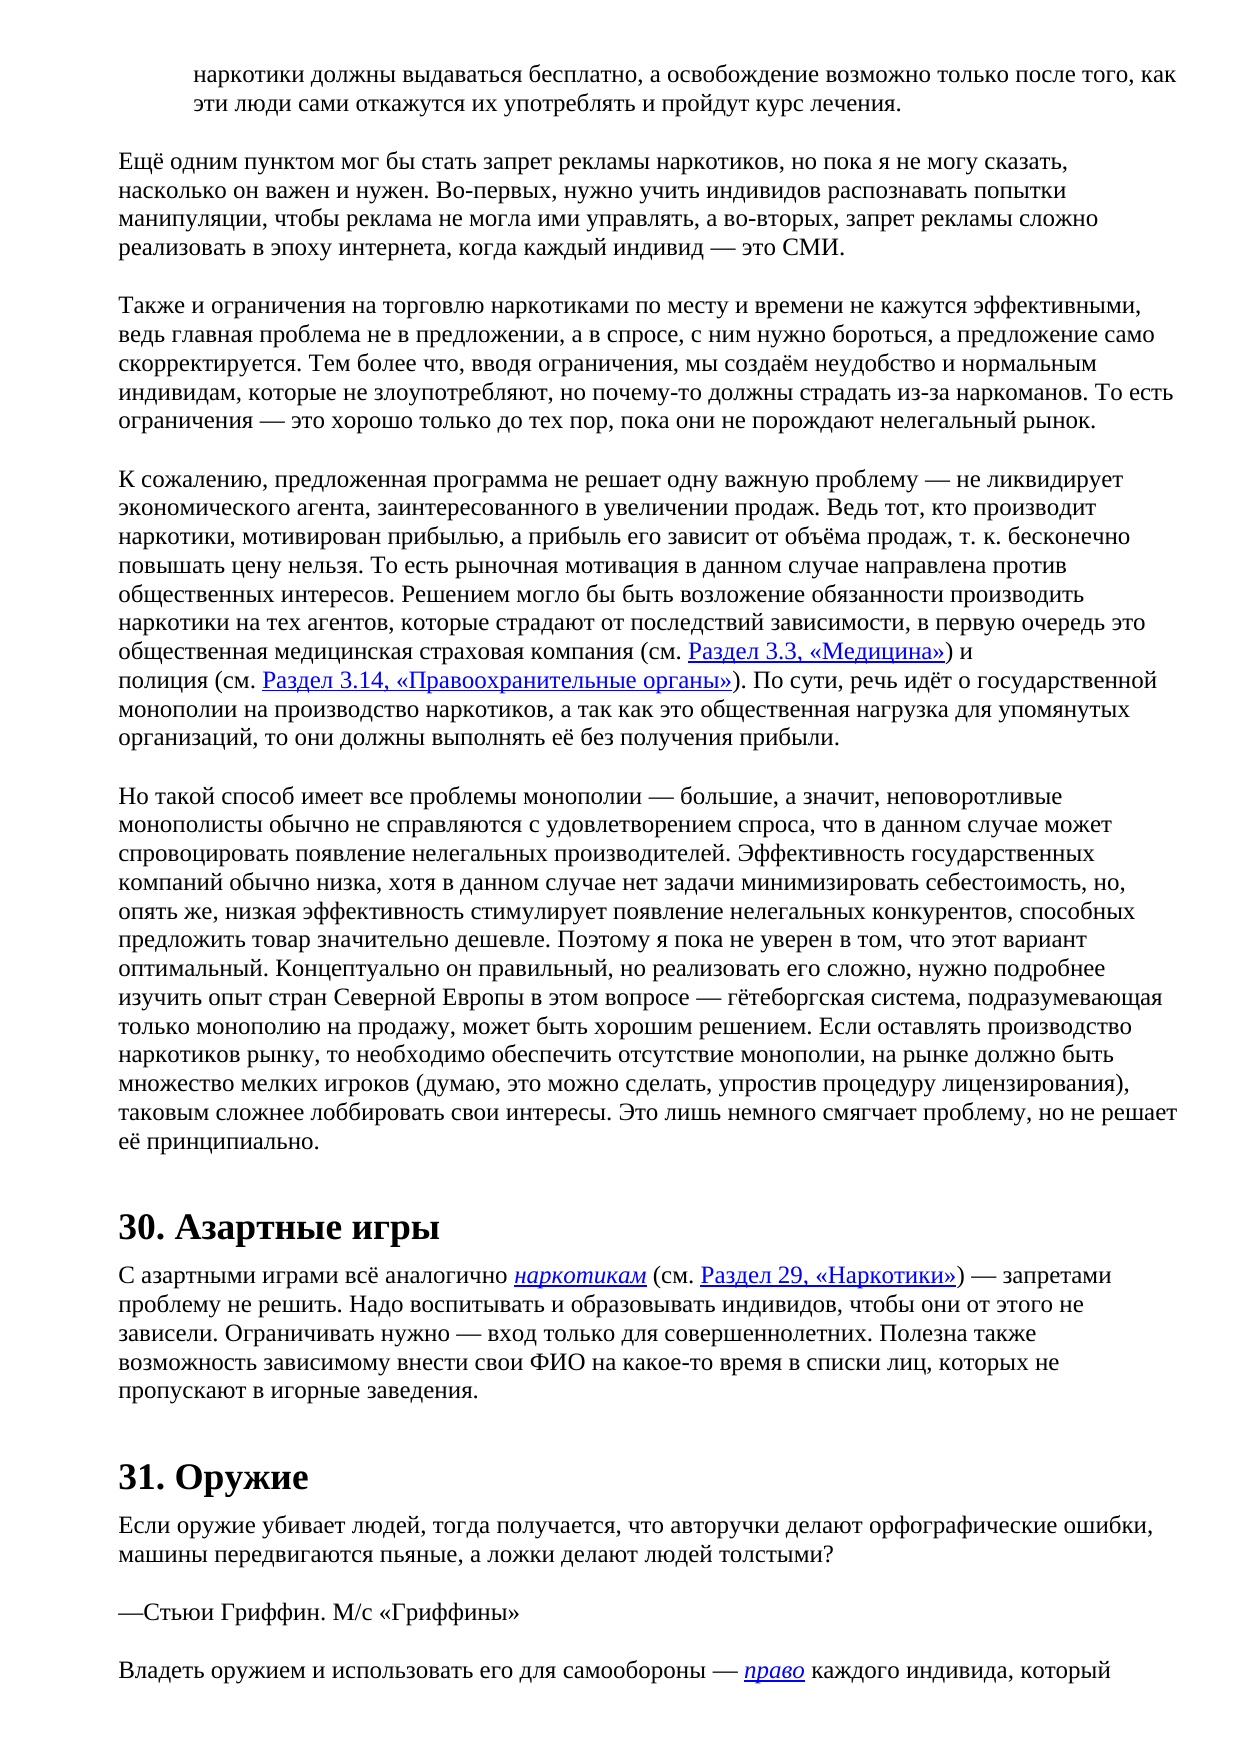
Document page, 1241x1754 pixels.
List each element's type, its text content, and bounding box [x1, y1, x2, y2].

subtitle 30. Азартные игры [118, 1205, 1181, 1248]
text Ещё одним пунктом мог бы стать запрет рекламы наркотиков, но пока я не могу сказать, насколько он важен и нужен. Во-первых, нужно учить индивидов распознавать попытки манипуляции, чтобы реклама не могла ими управлять, а во-вторых, запрет рекламы сложно реализовать в эпоху интернета, когда каждый индивид — это СМИ. [118, 146, 1181, 261]
text Но такой способ имеет все проблемы монополии — большие, а значит, неповоротливые монополисты обычно не справляются с удовлетворением спроса, что в данном случае может спровоцировать появление нелегальных производителей. Эффективность государственных компаний обычно низка, хотя в данном случае нет задачи минимизировать себестоимость, но, опять же, низкая эффективность стимулирует появление нелегальных конкурентов, способных предложить товар значительно дешевле. Поэтому я пока не уверен в том, что этот вариант оптимальный. Концептуально он правильный, но реализовать его сложно, нужно подробнее изучить опыт стран Северной Европы в этом вопросе — гётеборгская система, подразумевающая только монополию на продажу, может быть хорошим решением. Если оставлять производство наркотиков рынку, то необходимо обеспечить отсутствие монополии, на рынке должно быть множество мелких игроков (думаю, это можно сделать, упростив процедуру лицензирования), таковым сложнее лоббировать свои интересы. Это лишь немного смягчает проблему, но не решает её принципиально. [118, 781, 1181, 1154]
text К сожалению, предложенная программа не решает одну важную проблему — не ликвидирует экономического агента, заинтересованного в увеличении продаж. Ведь тот, кто производит наркотики, мотивирован прибылью, а прибыль его зависит от объёма продаж, т. к. бесконечно повышать цену нельзя. То есть рыночная мотивация в данном случае направлена против общественных интересов. Решением могло бы быть возложение обязанности производить наркотики на тех агентов, которые страдают от последствий зависимости, в первую очередь это общественная медицинская страховая компания (см. Раздел 3.3, «Медицина») и полиция (см. Раздел 3.14, «Правоохранительные органы»). По сути, речь идёт о государственной монополии на производство наркотиков, а так как это общественная нагрузка для упомянутых организаций, то они должны выполнять её без получения прибыли. [118, 464, 1181, 751]
text Владеть оружием и использовать его для самообороны — право каждого индивида, который [118, 1655, 1181, 1684]
text Также и ограничения на торговлю наркотиками по месту и времени не кажутся эффективными, ведь главная проблема не в предложении, а в спросе, с ним нужно бороться, а предложение само скорректируется. Тем более что, вводя ограничения, мы создаём неудобство и нормальным индивидам, которые не злоупотребляют, но почему-то должны страдать из-за наркоманов. То есть ограничения — это хорошо только до тех пор, пока они не порождают нелегальный рынок. [118, 291, 1181, 434]
text —Стьюи Гриффин. М/с «Гриффины» [118, 1597, 1181, 1626]
subtitle 31. Оружие [118, 1454, 1181, 1498]
text С азартными играми всё аналогично наркотикам (см. Раздел 29, «Наркотики») — запретами проблему не решить. Надо воспитывать и образовывать индивидов, чтобы они от этого не зависели. Ограничивать нужно — вход только для совершеннолетних. Полезна также возможность зависимому внести свои ФИО на какое-то время в списки лиц, которых не пропускают в игорные заведения. [118, 1260, 1181, 1404]
text Если оружие убивает людей, тогда получается, что авторучки делают орфографические ошибки, машины передвигаются пьяные, а ложки делают людей толстыми? [118, 1510, 1181, 1568]
list наркотики должны выдаваться бесплатно, а освобождение возможно только после того, как эти люди сами откажутся их употреблять и пройдут курс лечения. [156, 59, 1181, 117]
